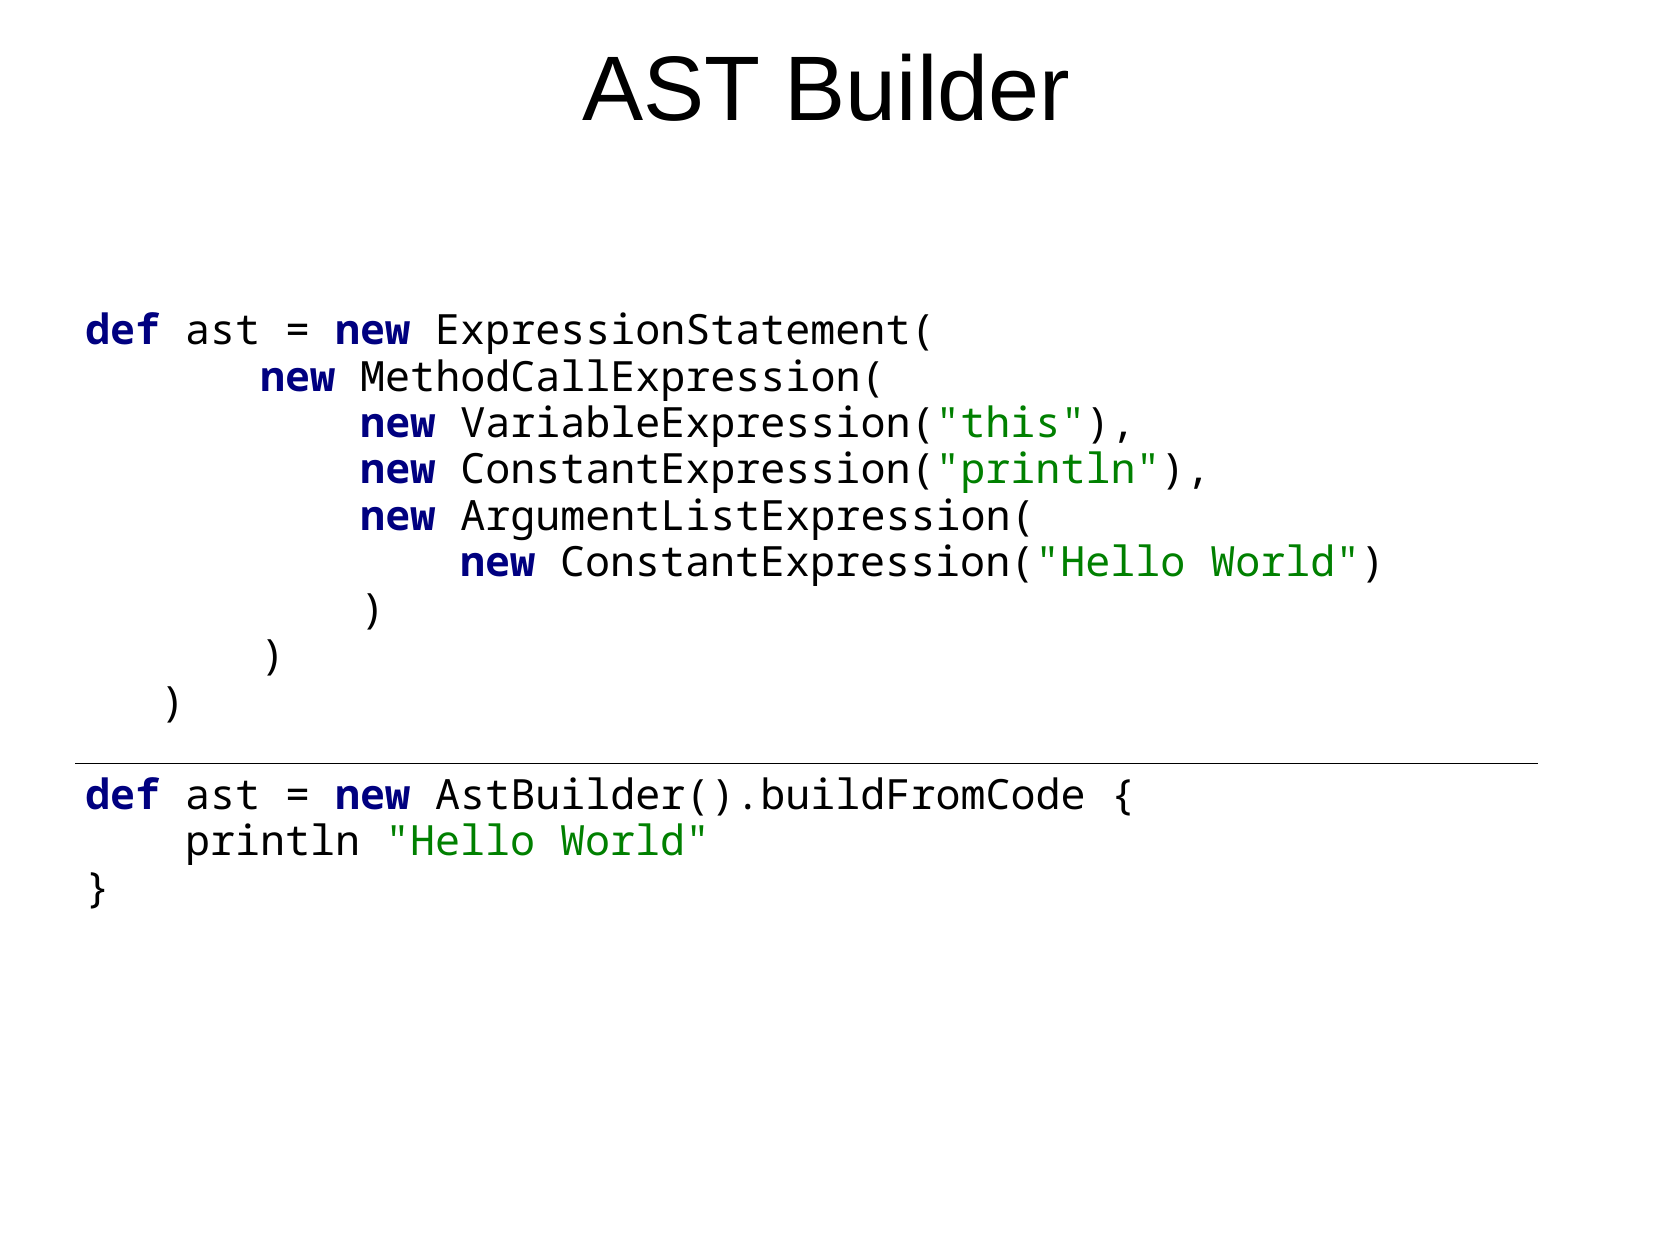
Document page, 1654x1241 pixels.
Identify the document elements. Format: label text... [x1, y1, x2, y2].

title AST Builder [82, 24, 1571, 149]
text_box def ast = new ExpressionStatement( new MethodCallExpression( new VariableExpression("this"), new ConstantExpression("println"), new ArgumentListExpression( new ConstantExpression("Hello World") ) ) ) def ast = new AstBuilder().buildFromCode { println "Hello World" } [70, 300, 1584, 1117]
